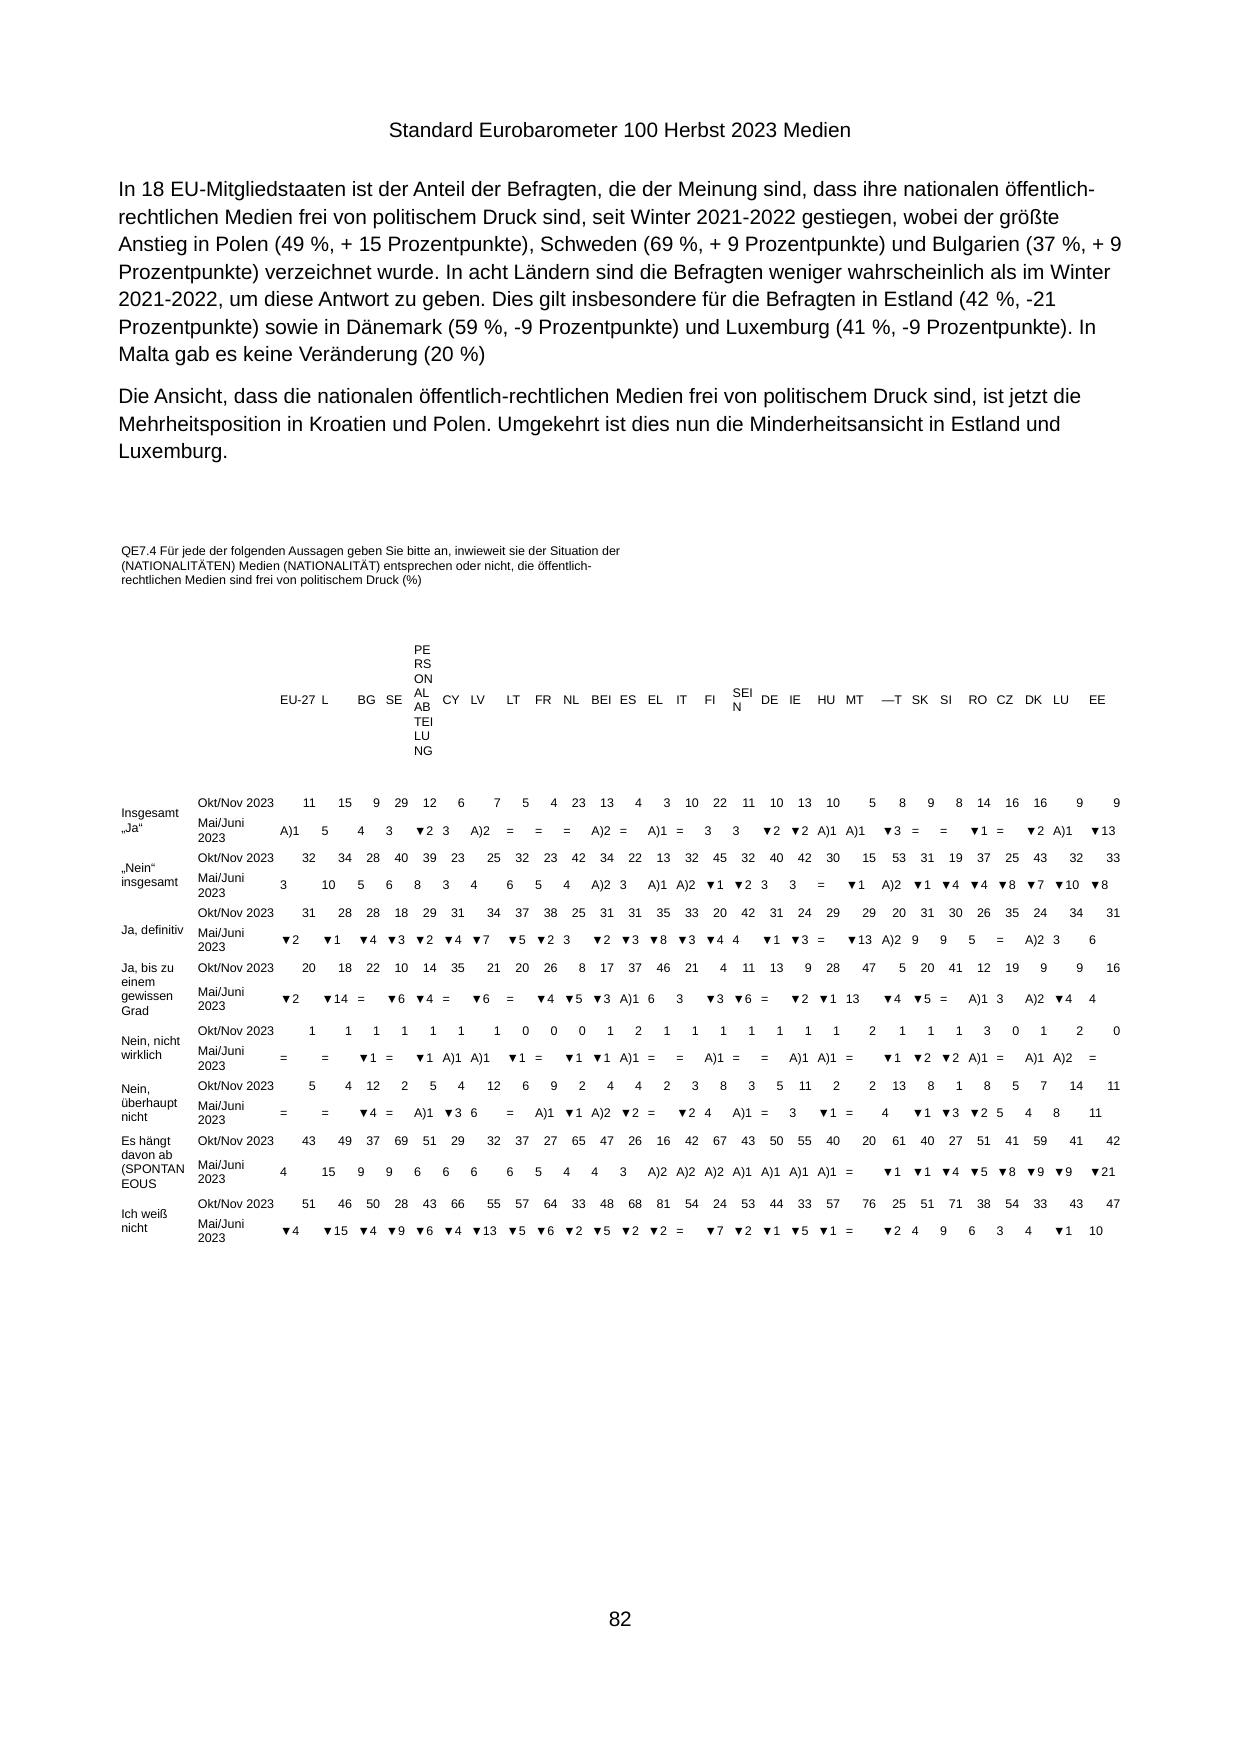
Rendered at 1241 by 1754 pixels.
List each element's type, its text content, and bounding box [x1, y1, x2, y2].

table_cell 69 [383, 1130, 411, 1150]
table_cell = [730, 1041, 758, 1075]
table_cell 43 [277, 1130, 318, 1150]
table_cell 61 [879, 1130, 909, 1150]
table_header [909, 523, 937, 607]
table_cell 0 [560, 1021, 588, 1041]
table_cell 6 [411, 1150, 439, 1193]
table_cell = [532, 813, 560, 848]
table_header [730, 523, 758, 607]
table_cell 1 [411, 1021, 439, 1041]
table_cell 20 [504, 957, 532, 977]
table_cell 24 [1022, 903, 1050, 923]
table_cell 4 [617, 1075, 645, 1096]
table_cell EU-27 [277, 640, 318, 761]
table_cell [118, 761, 195, 793]
table_cell 8 [411, 868, 439, 902]
table_cell ▼2 [645, 1214, 673, 1248]
table_cell 18 [383, 903, 411, 923]
table_cell 27 [532, 1130, 560, 1150]
table_cell 49 [319, 1130, 354, 1150]
table_cell A)1 [532, 1096, 560, 1130]
table_cell 35 [439, 957, 467, 977]
table_cell L [319, 640, 354, 761]
table_cell 38 [532, 903, 560, 923]
table_cell 3 [617, 868, 645, 902]
table_cell 4 [617, 793, 645, 813]
table_cell 27 [937, 1130, 965, 1150]
table_cell 28 [355, 848, 383, 868]
table_cell 2 [843, 1075, 879, 1096]
table_cell 18 [319, 957, 354, 977]
table_header [758, 523, 786, 607]
table_cell ▼2 [277, 978, 318, 1021]
table_cell [383, 761, 411, 793]
table_cell A)1 [617, 1041, 645, 1075]
table_cell [758, 761, 786, 793]
table_cell ▼3 [879, 813, 909, 848]
table_cell EL [645, 640, 673, 761]
table_cell A)1 [468, 1041, 503, 1075]
table_cell 51 [965, 1130, 993, 1150]
table_cell 22 [701, 793, 729, 813]
table_cell [1086, 607, 1123, 640]
table_cell ▼1 [504, 1041, 532, 1075]
table_cell A)2 [1022, 923, 1050, 957]
table_cell 3 [730, 1075, 758, 1096]
table_cell 0 [1086, 1021, 1123, 1041]
table_cell = [994, 1041, 1022, 1075]
table_cell 11 [730, 957, 758, 977]
table_cell ▼3 [786, 923, 814, 957]
table_cell FI [701, 640, 729, 761]
table_cell 8 [909, 1075, 937, 1096]
table_cell ▼1 [701, 868, 729, 902]
table_cell 4 [879, 1096, 909, 1130]
table_cell 31 [1086, 903, 1123, 923]
table_cell 3 [673, 1075, 701, 1096]
table_cell 12 [468, 1075, 503, 1096]
table_cell ▼4 [532, 978, 560, 1021]
table_cell [383, 607, 411, 640]
table_cell A)1 [730, 1150, 758, 1193]
table_cell 11 [1086, 1096, 1123, 1130]
table_cell Okt/Nov 2023 [195, 903, 277, 923]
table_cell 26 [532, 957, 560, 977]
table_cell ▼10 [1050, 868, 1086, 902]
table_cell 1 [909, 1021, 937, 1041]
table_cell A)1 [645, 868, 673, 902]
table_cell ▼4 [277, 1214, 318, 1248]
table_cell 31 [588, 903, 617, 923]
table_cell 13 [645, 848, 673, 868]
table_cell 6 [439, 1150, 467, 1193]
table_cell = [843, 1041, 879, 1075]
table_cell 9 [937, 923, 965, 957]
table_header [673, 523, 701, 607]
table_cell [355, 761, 383, 793]
table_cell ES [617, 640, 645, 761]
table_cell 12 [965, 957, 993, 977]
table_cell 3 [560, 923, 588, 957]
table_cell 22 [617, 848, 645, 868]
table_cell 22 [355, 957, 383, 977]
table_cell 17 [588, 957, 617, 977]
table_cell [532, 607, 560, 640]
table_cell ▼4 [439, 1214, 467, 1248]
table_cell Okt/Nov 2023 [195, 848, 277, 868]
table_cell [195, 607, 277, 640]
table_cell = [383, 1041, 411, 1075]
table_cell 29 [411, 903, 439, 923]
table_cell 42 [673, 1130, 701, 1150]
table_cell = [439, 978, 467, 1021]
table_cell ▼14 [319, 978, 354, 1021]
table_cell [411, 761, 439, 793]
table_cell ▼2 [909, 1041, 937, 1075]
table_cell 30 [937, 903, 965, 923]
table_cell ▼4 [701, 923, 729, 957]
table_cell = [758, 1041, 786, 1075]
table_cell [909, 607, 937, 640]
table_cell [1022, 607, 1050, 640]
table_cell 35 [994, 903, 1022, 923]
table_cell 30 [814, 848, 843, 868]
table_cell Mai/Juni 2023 [195, 978, 277, 1021]
table_cell Mai/Juni 2023 [195, 1096, 277, 1130]
table_cell A)2 [645, 1150, 673, 1193]
table_cell 3 [994, 1214, 1022, 1248]
table_cell 3 [277, 868, 318, 902]
table_cell 53 [730, 1194, 758, 1214]
table_cell ▼6 [730, 978, 758, 1021]
table_cell 23 [532, 848, 560, 868]
table_cell 15 [319, 1150, 354, 1193]
table_cell 8 [1050, 1096, 1086, 1130]
table_cell 16 [645, 1130, 673, 1150]
table_cell 40 [814, 1130, 843, 1150]
table_cell 32 [730, 848, 758, 868]
table_cell [617, 761, 645, 793]
table_cell = [504, 813, 532, 848]
table_cell 33 [1086, 848, 1123, 868]
table_cell 31 [617, 903, 645, 923]
table_cell 31 [277, 903, 318, 923]
table_cell 40 [383, 848, 411, 868]
table_cell 2 [1050, 1021, 1086, 1041]
table_cell 3 [383, 813, 411, 848]
table_cell 9 [1050, 793, 1086, 813]
table_cell 42 [730, 903, 758, 923]
table_cell 9 [532, 1075, 560, 1096]
table_cell 6 [645, 978, 673, 1021]
table_cell ▼15 [319, 1214, 354, 1248]
table_cell ▼2 [730, 1214, 758, 1248]
table_cell 9 [1050, 957, 1086, 977]
table_cell ▼7 [701, 1214, 729, 1248]
table_cell 0 [994, 1021, 1022, 1041]
table_cell A)1 [814, 1150, 843, 1193]
table_cell ▼4 [1050, 978, 1086, 1021]
table_cell 1 [701, 1021, 729, 1041]
table_cell 13 [758, 957, 786, 977]
table_cell 25 [560, 903, 588, 923]
table_cell 5 [879, 957, 909, 977]
table_cell [439, 607, 467, 640]
table_cell 32 [673, 848, 701, 868]
table_cell 7 [1022, 1075, 1050, 1096]
table_cell ▼2 [758, 813, 786, 848]
table_cell 28 [383, 1194, 411, 1214]
table_cell 54 [673, 1194, 701, 1214]
table_cell ▼1 [909, 868, 937, 902]
table_cell 39 [411, 848, 439, 868]
table_header [965, 523, 993, 607]
table_cell Ja, bis zu einem gewissen Grad [118, 957, 195, 1021]
table_cell 9 [383, 1150, 411, 1193]
table_cell [1086, 761, 1123, 793]
table_cell = [560, 813, 588, 848]
table_cell 5 [411, 1075, 439, 1096]
table_cell Mai/Juni 2023 [195, 813, 277, 848]
table_cell [994, 761, 1022, 793]
table_cell A)2 [673, 868, 701, 902]
table_cell 20 [701, 903, 729, 923]
table_cell BG [355, 640, 383, 761]
table_cell [758, 607, 786, 640]
table_cell A)1 [965, 1041, 993, 1075]
table_cell ▼1 [814, 1096, 843, 1130]
table_cell 25 [879, 1194, 909, 1214]
table_cell 1 [673, 1021, 701, 1041]
table_cell 64 [532, 1194, 560, 1214]
table_cell = [909, 813, 937, 848]
table_cell 42 [786, 848, 814, 868]
table_cell 40 [909, 1130, 937, 1150]
table_cell 53 [879, 848, 909, 868]
table_cell Nein, nicht wirklich [118, 1021, 195, 1075]
table_cell 6 [504, 868, 532, 902]
table_cell PERSONALABTEILUNG [411, 640, 439, 761]
table_cell [195, 640, 277, 761]
table_cell 25 [994, 848, 1022, 868]
table_cell 5 [319, 813, 354, 848]
table_cell 1 [319, 1021, 354, 1041]
table_cell [937, 607, 965, 640]
table_cell ▼13 [468, 1214, 503, 1248]
table_cell 37 [504, 1130, 532, 1150]
table_cell = [673, 1041, 701, 1075]
table_cell ▼13 [843, 923, 879, 957]
table_cell 9 [1022, 957, 1050, 977]
table_cell = [758, 1096, 786, 1130]
table_cell 14 [1050, 1075, 1086, 1096]
table_cell [504, 761, 532, 793]
table_cell 48 [588, 1194, 617, 1214]
table_cell 10 [383, 957, 411, 977]
table_cell ▼6 [468, 978, 503, 1021]
table_cell = [843, 1214, 879, 1248]
table_cell 43 [1050, 1194, 1086, 1214]
table_cell 65 [560, 1130, 588, 1150]
table_cell 34 [1050, 903, 1086, 923]
table_cell 13 [786, 793, 814, 813]
table_cell A)1 [965, 978, 993, 1021]
table_cell [843, 607, 879, 640]
table_cell 9 [355, 1150, 383, 1193]
table_cell 35 [645, 903, 673, 923]
table_cell DK [1022, 640, 1050, 761]
table_cell 50 [355, 1194, 383, 1214]
table_cell 9 [786, 957, 814, 977]
table_cell 5 [277, 1075, 318, 1096]
table_cell 28 [814, 957, 843, 977]
table_cell ▼1 [758, 1214, 786, 1248]
table_cell ▼2 [673, 1096, 701, 1130]
table_cell = [383, 1096, 411, 1130]
table_header [814, 523, 843, 607]
table_cell = [994, 813, 1022, 848]
table_cell ▼2 [730, 868, 758, 902]
table_cell 31 [909, 903, 937, 923]
table_cell = [355, 978, 383, 1021]
table_cell ▼1 [879, 1041, 909, 1075]
table_cell [617, 607, 645, 640]
table_cell 21 [673, 957, 701, 977]
table_cell 1 [468, 1021, 503, 1041]
table_cell 5 [994, 1075, 1022, 1096]
table_cell = [504, 978, 532, 1021]
table_cell A)1 [758, 1150, 786, 1193]
table_cell 1 [383, 1021, 411, 1041]
table_cell 34 [319, 848, 354, 868]
table_cell 55 [468, 1194, 503, 1214]
table_cell 5 [843, 793, 879, 813]
table_cell 16 [994, 793, 1022, 813]
table_cell ▼9 [1022, 1150, 1050, 1193]
table_cell ▼5 [909, 978, 937, 1021]
table_cell 4 [588, 1075, 617, 1096]
table_cell 11 [277, 793, 318, 813]
table_cell 13 [843, 978, 879, 1021]
table_cell ▼9 [383, 1214, 411, 1248]
table_cell 11 [730, 793, 758, 813]
table_cell ▼2 [560, 1214, 588, 1248]
table_cell 38 [965, 1194, 993, 1214]
table_cell 11 [1086, 1075, 1123, 1096]
table_cell 8 [701, 1075, 729, 1096]
table_cell A)2 [879, 923, 909, 957]
table_cell 11 [786, 1075, 814, 1096]
table_cell ▼13 [1086, 813, 1123, 848]
table_cell [355, 607, 383, 640]
table_cell 4 [439, 1075, 467, 1096]
table_cell 12 [355, 1075, 383, 1096]
table_cell 8 [879, 793, 909, 813]
table_cell = [937, 813, 965, 848]
table_cell 16 [1086, 957, 1123, 977]
table_cell = [843, 1150, 879, 1193]
table_header [879, 523, 909, 607]
table_cell = [814, 923, 843, 957]
table_cell [879, 607, 909, 640]
table_cell ▼2 [1022, 813, 1050, 848]
text In 18 EU-Mitgliedstaaten ist der Anteil der Befragten, die der Meinung sind, dass ihre nationalen öffentlich-rechtlichen Medien frei von politischem Druck sind, seit Winter 2021-2022 gestiegen, wobei der größte Anstieg in Polen (49 %, + 15 Prozentpunkte), Schweden (69 %, + 9 Prozentpunkte) und Bulgarien (37 %, + 9 Prozentpunkte) verzeichnet wurde. In acht Ländern sind die Befragten weniger wahrscheinlich als im Winter 2021-2022, um diese Antwort zu geben. Dies gilt insbesondere für die Befragten in Estland (42 %, -21 Prozentpunkte) sowie in Dänemark (59 %, -9 Prozentpunkte) und Luxemburg (41 %, -9 Prozentpunkte). In Malta gab es keine Veränderung (20 %) [118, 177, 1122, 366]
table_cell 8 [560, 957, 588, 977]
table_cell 4 [909, 1214, 937, 1248]
table_cell [645, 761, 673, 793]
table_cell 43 [730, 1130, 758, 1150]
table_cell ▼1 [814, 1214, 843, 1248]
table_cell 3 [1050, 923, 1086, 957]
table_cell 2 [645, 1075, 673, 1096]
table_cell 6 [468, 1096, 503, 1130]
table_cell 3 [645, 793, 673, 813]
table_cell 50 [758, 1130, 786, 1150]
table_cell [588, 607, 617, 640]
table_cell 9 [1086, 793, 1123, 813]
table_cell 5 [532, 1150, 560, 1193]
table_cell 6 [1086, 923, 1123, 957]
table_cell ▼5 [588, 1214, 617, 1248]
table_cell [994, 607, 1022, 640]
table_cell 43 [1022, 848, 1050, 868]
table_cell 1 [1022, 1021, 1050, 1041]
table_cell 3 [758, 868, 786, 902]
table_cell ▼7 [468, 923, 503, 957]
table_cell 1 [786, 1021, 814, 1041]
table_cell [1050, 761, 1086, 793]
table_cell ▼2 [532, 923, 560, 957]
table_cell 4 [468, 868, 503, 902]
table_cell 3 [673, 978, 701, 1021]
table_cell A)1 [701, 1041, 729, 1075]
table_cell A)2 [588, 813, 617, 848]
table_cell 3 [730, 813, 758, 848]
table_cell 40 [758, 848, 786, 868]
table_cell ▼4 [355, 1096, 383, 1130]
table_cell 4 [560, 1150, 588, 1193]
table_cell A)1 [645, 813, 673, 848]
table_cell = [277, 1041, 318, 1075]
table_cell [468, 607, 503, 640]
table_cell MT [843, 640, 879, 761]
table_cell A)2 [673, 1150, 701, 1193]
table_cell LT [504, 640, 532, 761]
table_cell ▼5 [504, 923, 532, 957]
table_cell 1 [879, 1021, 909, 1041]
table_cell ▼4 [355, 1214, 383, 1248]
table_cell ▼4 [937, 868, 965, 902]
table_cell Mai/Juni 2023 [195, 1150, 277, 1193]
table_header QE7.4 Für jede der folgenden Aussagen geben Sie bitte an, inwieweit sie der Situation der (NATIONALITÄTEN) Medien (NATIONALITÄT) entsprechen oder nicht, die öffentlich-rechtlichen Medien sind frei von politischem Druck (%) [118, 523, 645, 607]
table_cell 3 [786, 1096, 814, 1130]
table_cell LV [468, 640, 503, 761]
table_cell ▼5 [786, 1214, 814, 1248]
table_cell Okt/Nov 2023 [195, 957, 277, 977]
table_cell 41 [937, 957, 965, 977]
table_cell 1 [730, 1021, 758, 1041]
table_cell [1050, 607, 1086, 640]
table_cell 3 [439, 868, 467, 902]
table_cell 21 [468, 957, 503, 977]
table_cell 46 [319, 1194, 354, 1214]
table_cell 14 [411, 957, 439, 977]
table_cell [277, 607, 318, 640]
table_cell ▼6 [383, 978, 411, 1021]
table_cell ▼1 [843, 868, 879, 902]
table_cell A)1 [277, 813, 318, 848]
table_cell 34 [588, 848, 617, 868]
table_cell 41 [994, 1130, 1022, 1150]
table_cell 14 [965, 793, 993, 813]
table_cell [439, 761, 467, 793]
table_cell [118, 607, 195, 640]
table_cell 2 [814, 1075, 843, 1096]
table_cell IT [673, 640, 701, 761]
table_cell [965, 607, 993, 640]
table_cell 1 [277, 1021, 318, 1041]
table_cell 55 [786, 1130, 814, 1150]
table_cell A)2 [701, 1150, 729, 1193]
table_cell ▼1 [758, 923, 786, 957]
table_cell 16 [1022, 793, 1050, 813]
table_cell ▼2 [786, 813, 814, 848]
table_cell 6 [504, 1075, 532, 1096]
table_cell [730, 607, 758, 640]
table_header [937, 523, 965, 607]
table_cell 51 [277, 1194, 318, 1214]
table_cell = [277, 1096, 318, 1130]
table_cell ▼1 [560, 1041, 588, 1075]
table_cell 31 [909, 848, 937, 868]
table_cell 37 [355, 1130, 383, 1150]
table_header [786, 523, 814, 607]
table_cell BEI [588, 640, 617, 761]
table_cell HU [814, 640, 843, 761]
table_cell 57 [814, 1194, 843, 1214]
table_cell 44 [758, 1194, 786, 1214]
table_cell 46 [645, 957, 673, 977]
table_cell [965, 761, 993, 793]
table_cell 8 [965, 1075, 993, 1096]
table_cell 4 [532, 793, 560, 813]
table_cell 1 [355, 1021, 383, 1041]
table_cell ▼1 [319, 923, 354, 957]
table_cell A)2 [879, 868, 909, 902]
table_cell ▼2 [277, 923, 318, 957]
table_cell [118, 640, 195, 761]
table_header [1022, 523, 1050, 607]
table_cell 81 [645, 1194, 673, 1214]
table_cell A)1 [1022, 1041, 1050, 1075]
table_cell 19 [994, 957, 1022, 977]
table_cell 29 [383, 793, 411, 813]
table_cell Okt/Nov 2023 [195, 1194, 277, 1214]
table_cell 7 [468, 793, 503, 813]
table_cell = [673, 813, 701, 848]
table_cell 20 [277, 957, 318, 977]
table_cell 10 [673, 793, 701, 813]
table_cell 42 [560, 848, 588, 868]
table_cell 33 [786, 1194, 814, 1214]
text Die Ansicht, dass die nationalen öffentlich-rechtlichen Medien frei von politischem Druck sind, ist jetzt die Mehrheitsposition in Kroatien und Polen. Umgekehrt ist dies nun die Minderheitsansicht in Estland und Luxemburg. [118, 384, 1122, 463]
table_cell 5 [532, 868, 560, 902]
table_cell 32 [277, 848, 318, 868]
table_cell ▼3 [701, 978, 729, 1021]
table_cell = [1086, 1041, 1123, 1075]
table_cell 3 [994, 978, 1022, 1021]
table_cell ▼1 [814, 978, 843, 1021]
table_cell 29 [814, 903, 843, 923]
table_cell 34 [468, 903, 503, 923]
table_cell Okt/Nov 2023 [195, 1021, 277, 1041]
table_cell 20 [843, 1130, 879, 1150]
table_cell 0 [504, 1021, 532, 1041]
table_cell ▼3 [617, 923, 645, 957]
table_cell 28 [319, 903, 354, 923]
table_cell 25 [468, 848, 503, 868]
table_cell CZ [994, 640, 1022, 761]
table_cell NL [560, 640, 588, 761]
table_cell ▼3 [588, 978, 617, 1021]
table_header [1050, 523, 1086, 607]
table_cell CY [439, 640, 467, 761]
table_cell 19 [937, 848, 965, 868]
table_cell 47 [1086, 1194, 1123, 1214]
table_cell 43 [411, 1194, 439, 1214]
table_cell ▼1 [1050, 1214, 1086, 1248]
table_cell 31 [439, 903, 467, 923]
table_cell 32 [468, 1130, 503, 1150]
table_cell 26 [617, 1130, 645, 1150]
table_cell ▼2 [879, 1214, 909, 1248]
table_cell 4 [1022, 1096, 1050, 1130]
table_cell ▼2 [411, 923, 439, 957]
table_cell ▼1 [879, 1150, 909, 1193]
table_cell [504, 607, 532, 640]
table_cell 4 [319, 1075, 354, 1096]
table_cell ▼2 [937, 1041, 965, 1075]
table_cell ▼1 [909, 1096, 937, 1130]
table_cell [814, 607, 843, 640]
table_cell ▼2 [617, 1214, 645, 1248]
table_cell 4 [1022, 1214, 1050, 1248]
table_cell = [504, 1096, 532, 1130]
table_cell [701, 761, 729, 793]
table_cell 54 [994, 1194, 1022, 1214]
table_cell ▼2 [588, 923, 617, 957]
table_cell Mai/Juni 2023 [195, 1041, 277, 1075]
table_cell = [617, 813, 645, 848]
table_cell A)1 [617, 978, 645, 1021]
table_cell [673, 761, 701, 793]
table_cell = [645, 1041, 673, 1075]
table_cell 57 [504, 1194, 532, 1214]
table_cell ▼5 [504, 1214, 532, 1248]
table_cell 41 [1050, 1130, 1086, 1150]
table_cell ▼8 [645, 923, 673, 957]
table_cell ▼4 [355, 923, 383, 957]
table_cell ▼4 [965, 868, 993, 902]
table_cell 10 [758, 793, 786, 813]
table_cell Mai/Juni 2023 [195, 923, 277, 957]
table_cell 4 [560, 868, 588, 902]
table_cell 23 [560, 793, 588, 813]
table_cell 23 [439, 848, 467, 868]
table_cell A)2 [588, 868, 617, 902]
table_cell DE [758, 640, 786, 761]
table_cell 2 [843, 1021, 879, 1041]
table_cell = [673, 1214, 701, 1248]
table_cell 8 [937, 793, 965, 813]
table_cell FR [532, 640, 560, 761]
table_cell 9 [909, 923, 937, 957]
table_cell ▼4 [439, 923, 467, 957]
table_cell 4 [701, 957, 729, 977]
table_cell ▼3 [383, 923, 411, 957]
table_cell 1 [439, 1021, 467, 1041]
table_cell ▼8 [994, 1150, 1022, 1193]
table_header [645, 523, 673, 607]
table_cell 33 [673, 903, 701, 923]
table_cell SE [383, 640, 411, 761]
table_cell 15 [843, 848, 879, 868]
table_cell A)2 [468, 813, 503, 848]
table_cell [786, 607, 814, 640]
table_cell 1 [937, 1075, 965, 1096]
table_cell = [319, 1096, 354, 1130]
table_cell 29 [439, 1130, 467, 1150]
table_cell A)1 [1050, 813, 1086, 848]
table_cell = [814, 868, 843, 902]
table_cell Mai/Juni 2023 [195, 868, 277, 902]
table_cell 67 [701, 1130, 729, 1150]
table_cell ▼8 [1086, 868, 1123, 902]
table_cell A)1 [730, 1096, 758, 1130]
table_header [843, 523, 879, 607]
table_cell 66 [439, 1194, 467, 1214]
table_cell = [645, 1096, 673, 1130]
table_cell A)1 [439, 1041, 467, 1075]
table_cell [673, 607, 701, 640]
table_cell 5 [994, 1096, 1022, 1130]
table_cell [730, 761, 758, 793]
table_cell ▼1 [560, 1096, 588, 1130]
table_cell A)1 [814, 1041, 843, 1075]
table_cell 28 [355, 903, 383, 923]
table_cell [319, 607, 354, 640]
table_cell [411, 607, 439, 640]
table_cell ▼3 [673, 923, 701, 957]
table_cell 9 [909, 793, 937, 813]
table_cell ▼21 [1086, 1150, 1123, 1193]
table_cell 45 [701, 848, 729, 868]
table_cell SK [909, 640, 937, 761]
table_cell 1 [758, 1021, 786, 1041]
table_cell 33 [560, 1194, 588, 1214]
table_cell 3 [701, 813, 729, 848]
table_cell 47 [843, 957, 879, 977]
table_cell 20 [909, 957, 937, 977]
table_cell 51 [909, 1194, 937, 1214]
table_cell 10 [319, 868, 354, 902]
table_cell ▼4 [411, 978, 439, 1021]
table_cell = [994, 923, 1022, 957]
table_cell 2 [383, 1075, 411, 1096]
table_cell 26 [965, 903, 993, 923]
table_cell ▼1 [588, 1041, 617, 1075]
table_cell 4 [730, 923, 758, 957]
table_cell 42 [1086, 1130, 1123, 1150]
table_cell Okt/Nov 2023 [195, 1130, 277, 1150]
table_cell A)2 [588, 1096, 617, 1130]
table_cell [879, 761, 909, 793]
table_cell = [843, 1096, 879, 1130]
table_cell = [532, 1041, 560, 1075]
table_header [701, 523, 729, 607]
table_cell 3 [439, 813, 467, 848]
table_cell 71 [937, 1194, 965, 1214]
table_cell [843, 761, 879, 793]
table_cell ▼1 [355, 1041, 383, 1075]
table_cell 4 [1086, 978, 1123, 1021]
table_cell 2 [617, 1021, 645, 1041]
table_cell ▼6 [532, 1214, 560, 1248]
table_cell = [758, 978, 786, 1021]
table_cell ▼5 [560, 978, 588, 1021]
table_cell EE [1086, 640, 1123, 761]
table_cell [645, 607, 673, 640]
table_cell Nein, überhaupt nicht [118, 1075, 195, 1130]
table_cell [277, 761, 318, 793]
table_header [994, 523, 1022, 607]
table_cell 5 [504, 793, 532, 813]
table_cell 24 [786, 903, 814, 923]
table_cell 24 [701, 1194, 729, 1214]
table_cell 37 [965, 848, 993, 868]
table_cell = [319, 1041, 354, 1075]
table_cell 6 [383, 868, 411, 902]
table_cell 51 [411, 1130, 439, 1150]
table_cell ▼1 [411, 1041, 439, 1075]
table_cell 10 [1086, 1214, 1123, 1248]
table_cell 1 [814, 1021, 843, 1041]
table_cell SEIN [730, 640, 758, 761]
table_cell 6 [439, 793, 467, 813]
table_cell ▼6 [411, 1214, 439, 1248]
table_cell ▼5 [965, 1150, 993, 1193]
table_cell 4 [701, 1096, 729, 1130]
table_cell 37 [504, 903, 532, 923]
table_cell 0 [532, 1021, 560, 1041]
table_cell 4 [277, 1150, 318, 1193]
table_cell [560, 607, 588, 640]
table_header [1086, 523, 1123, 607]
table_cell ▼7 [1022, 868, 1050, 902]
table_cell [560, 761, 588, 793]
table_cell RO [965, 640, 993, 761]
table_cell [814, 761, 843, 793]
table_cell [1022, 761, 1050, 793]
table_cell 9 [355, 793, 383, 813]
table_cell ▼4 [879, 978, 909, 1021]
table_cell ▼3 [937, 1096, 965, 1130]
table_cell 1 [645, 1021, 673, 1041]
table_cell 3 [965, 1021, 993, 1041]
table_cell 68 [617, 1194, 645, 1214]
table_cell Es hängt davon ab (SPONTANEOUS [118, 1130, 195, 1193]
table_cell = [937, 978, 965, 1021]
table_cell [319, 761, 354, 793]
table_cell 6 [965, 1214, 993, 1248]
table_cell ▼2 [786, 978, 814, 1021]
table_cell A)1 [843, 813, 879, 848]
table_cell 29 [843, 903, 879, 923]
table_cell A)1 [411, 1096, 439, 1130]
table_cell A)1 [814, 813, 843, 848]
table_cell 76 [843, 1194, 879, 1214]
table_cell 1 [937, 1021, 965, 1041]
table_cell [786, 761, 814, 793]
table_cell [468, 761, 503, 793]
table_cell —T [879, 640, 909, 761]
table_cell 5 [965, 923, 993, 957]
table_cell ▼1 [909, 1150, 937, 1193]
table_cell 31 [758, 903, 786, 923]
table_cell A)2 [1022, 978, 1050, 1021]
table_cell 4 [355, 813, 383, 848]
table_cell ▼2 [617, 1096, 645, 1130]
table_cell 6 [468, 1150, 503, 1193]
table_cell 59 [1022, 1130, 1050, 1150]
table_cell 4 [588, 1150, 617, 1193]
table_cell ▼9 [1050, 1150, 1086, 1193]
table_cell [588, 761, 617, 793]
table_cell SI [937, 640, 965, 761]
table_cell 32 [504, 848, 532, 868]
table_cell 10 [814, 793, 843, 813]
table_cell 6 [504, 1150, 532, 1193]
table_cell 32 [1050, 848, 1086, 868]
table_cell 20 [879, 903, 909, 923]
table_cell „Nein“ insgesamt [118, 848, 195, 902]
table_cell [195, 761, 277, 793]
table_cell [937, 761, 965, 793]
table_cell ▼2 [411, 813, 439, 848]
table_cell A)1 [786, 1150, 814, 1193]
table_cell ▼3 [439, 1096, 467, 1130]
table_cell 15 [319, 793, 354, 813]
table_cell LU [1050, 640, 1086, 761]
table_cell 37 [617, 957, 645, 977]
table_cell [701, 607, 729, 640]
table_cell A)1 [786, 1041, 814, 1075]
table_cell A)2 [1050, 1041, 1086, 1075]
table_cell [532, 761, 560, 793]
table_cell Okt/Nov 2023 [195, 1075, 277, 1096]
table_cell ▼8 [994, 868, 1022, 902]
table_cell 5 [758, 1075, 786, 1096]
table_cell 13 [879, 1075, 909, 1096]
table_cell 13 [588, 793, 617, 813]
table_cell Mai/Juni 2023 [195, 1214, 277, 1248]
table_cell 2 [560, 1075, 588, 1096]
table_cell 1 [588, 1021, 617, 1041]
table_cell 33 [1022, 1194, 1050, 1214]
table_cell 12 [411, 793, 439, 813]
table_cell 9 [937, 1214, 965, 1248]
table_cell Insgesamt „Ja“ [118, 793, 195, 848]
table_cell ▼1 [965, 813, 993, 848]
table_cell Ich weiß nicht [118, 1194, 195, 1248]
table_cell Okt/Nov 2023 [195, 793, 277, 813]
table_cell 3 [786, 868, 814, 902]
table_cell IE [786, 640, 814, 761]
table_cell ▼4 [937, 1150, 965, 1193]
table_cell [909, 761, 937, 793]
table_cell ▼2 [965, 1096, 993, 1130]
table_cell 47 [588, 1130, 617, 1150]
table_cell 3 [617, 1150, 645, 1193]
table_cell 5 [355, 868, 383, 902]
table_cell Ja, definitiv [118, 903, 195, 957]
